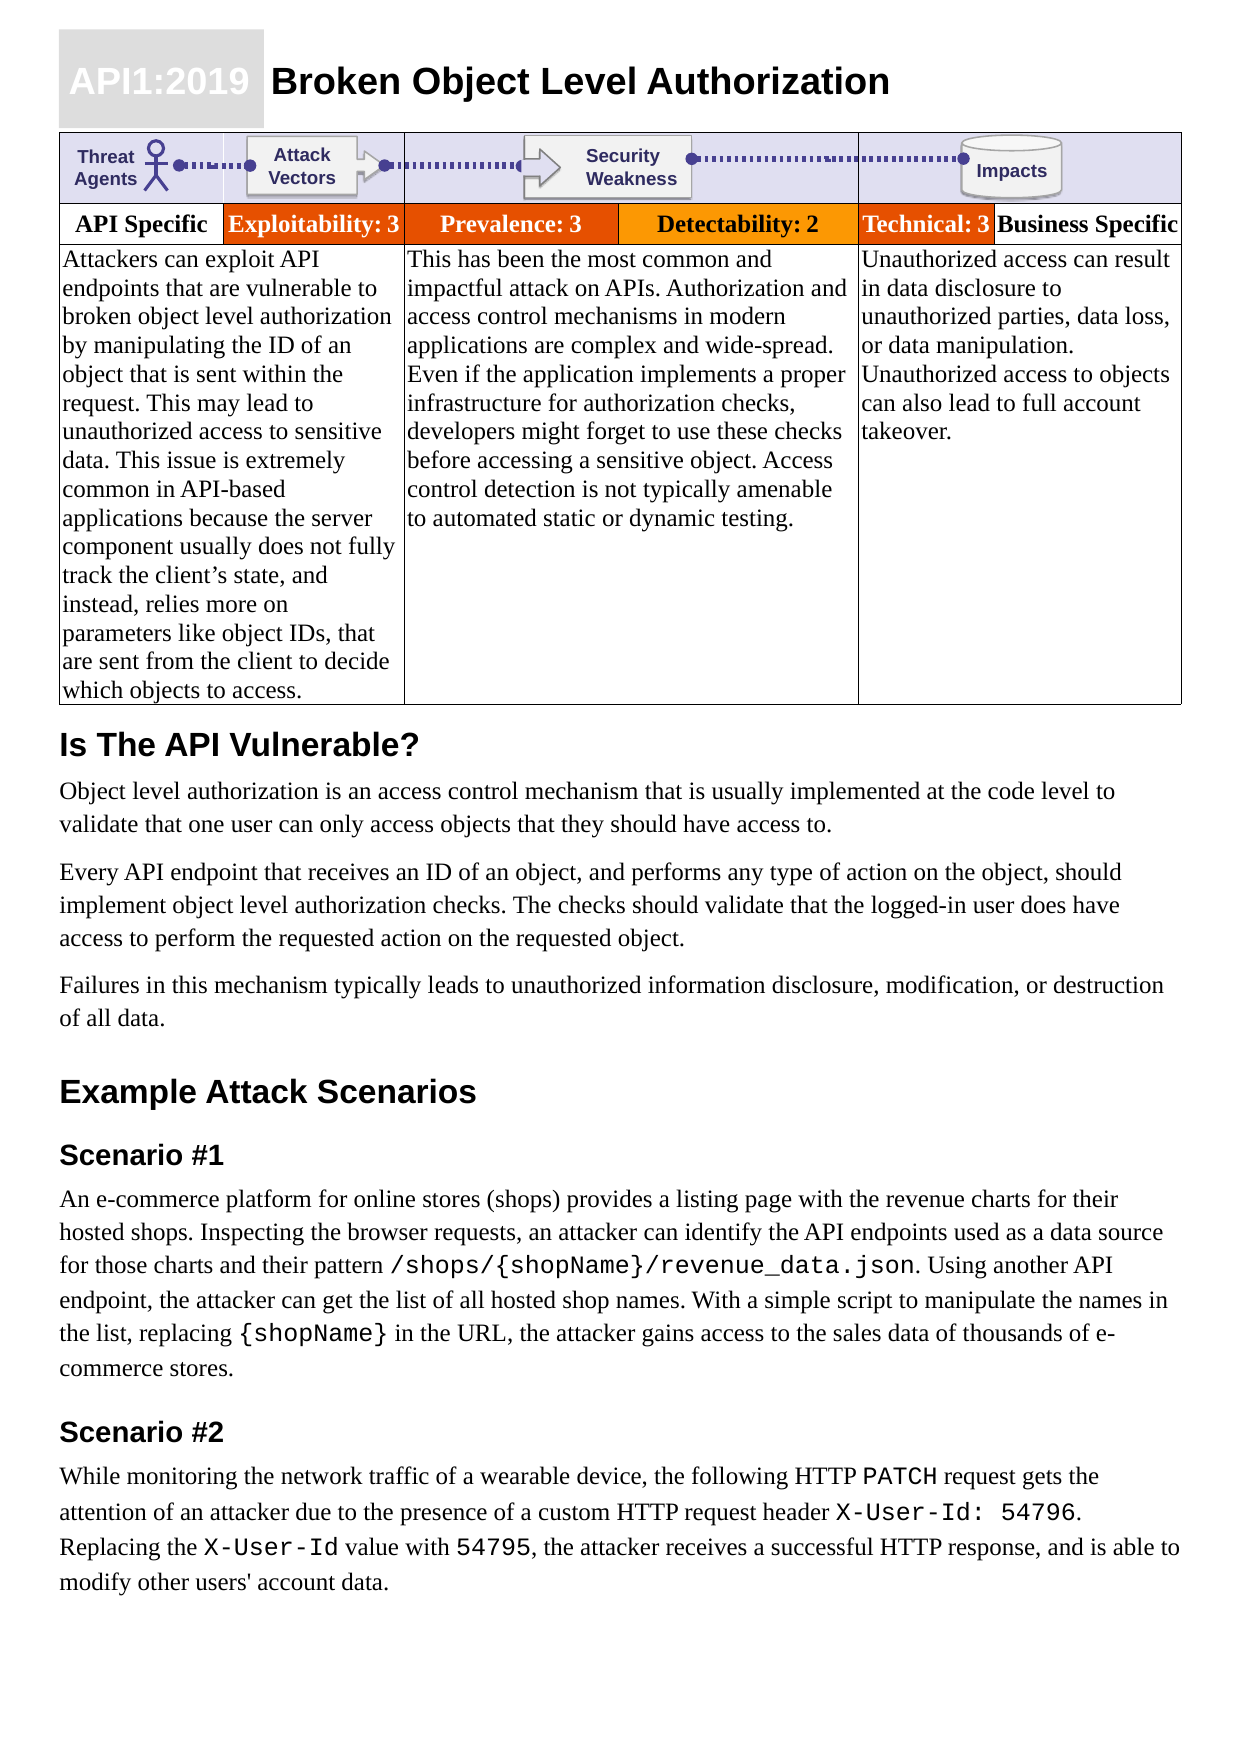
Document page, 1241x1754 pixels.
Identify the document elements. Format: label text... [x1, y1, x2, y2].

table_cell Business Specific [995, 204, 1181, 244]
table_cell API Specific [60, 204, 223, 244]
table_cell Unauthorized access can result in data disclosure to unauthorized parties, data loss, or data manipulation. Unauthorized access to objects can also lead to full account takeover. [859, 245, 1181, 704]
table_cell Attackers can exploit API endpoints that are vulnerable to broken object level authorization by manipulating the ID of an object that is sent within the request. This may lead to unauthorized access to sensitive data. This issue is extremely common in API-based applications because the server component usually does not fully track the client’s state, and instead, relies more on parameters like object IDs, that are sent from the client to decide which objects to access. [60, 245, 404, 704]
table_header [618, 133, 858, 203]
table_header [224, 133, 404, 203]
text Object level authorization is an access control mechanism that is usually implemented at the code level to validate that one user can only access objects that they should have access to. [59, 776, 1181, 838]
text While monitoring the network traffic of a wearable device, the following HTTP PATCH request gets the attention of an attacker due to the presence of a custom HTTP request header X-User-Id: 54796. Replacing the X-User-Id value with 54795, the attacker receives a successful HTTP response, and is able to modify other users' account data. [59, 1461, 1181, 1596]
table_cell Prevalence: 3 [405, 204, 618, 244]
text An e-commerce platform for online stores (shops) provides a listing page with the revenue charts for their hosted shops. Inspecting the browser requests, an attacker can identify the API endpoints used as a data source for those charts and their pattern /shops/{shopName}/revenue_data.json. Using another API endpoint, the attacker can get the list of all hosted shop names. With a simple script to manipulate the names in the list, replacing {shopName} in the URL, the attacker gains access to the sales data of thousands of e-commerce stores. [59, 1184, 1181, 1382]
subtitle Example Attack Scenarios [59, 1072, 1181, 1110]
text Failures in this mechanism typically leads to unauthorized information disclosure, modification, or destruction of all data. [59, 970, 1181, 1032]
table_cell Detectability: 2 [619, 204, 858, 244]
subtitle Scenario #1 [59, 1137, 1181, 1171]
subtitle Scenario #2 [59, 1415, 1181, 1449]
table_header [994, 133, 1181, 203]
table_cell Exploitability: 3 [224, 204, 404, 244]
subtitle Is The API Vulnerable? [59, 725, 1181, 763]
table_cell This has been the most common and impactful attack on APIs. Authorization and access control mechanisms in modern applications are complex and wide-spread. Even if the application implements a proper infrastructure for authorization checks, developers might forget to use these checks before accessing a sensitive object. Access control detection is not typically amenable to automated static or dynamic testing. [405, 245, 858, 704]
table_header [859, 133, 994, 203]
text Every API endpoint that receives an ID of an object, and performs any type of action on the object, should implement object level authorization checks. The checks should validate that the logged-in user does have access to perform the requested action on the requested object. [59, 857, 1181, 951]
table_header [405, 133, 618, 203]
table_header [60, 133, 223, 203]
table_cell Technical: 3 [859, 204, 994, 244]
